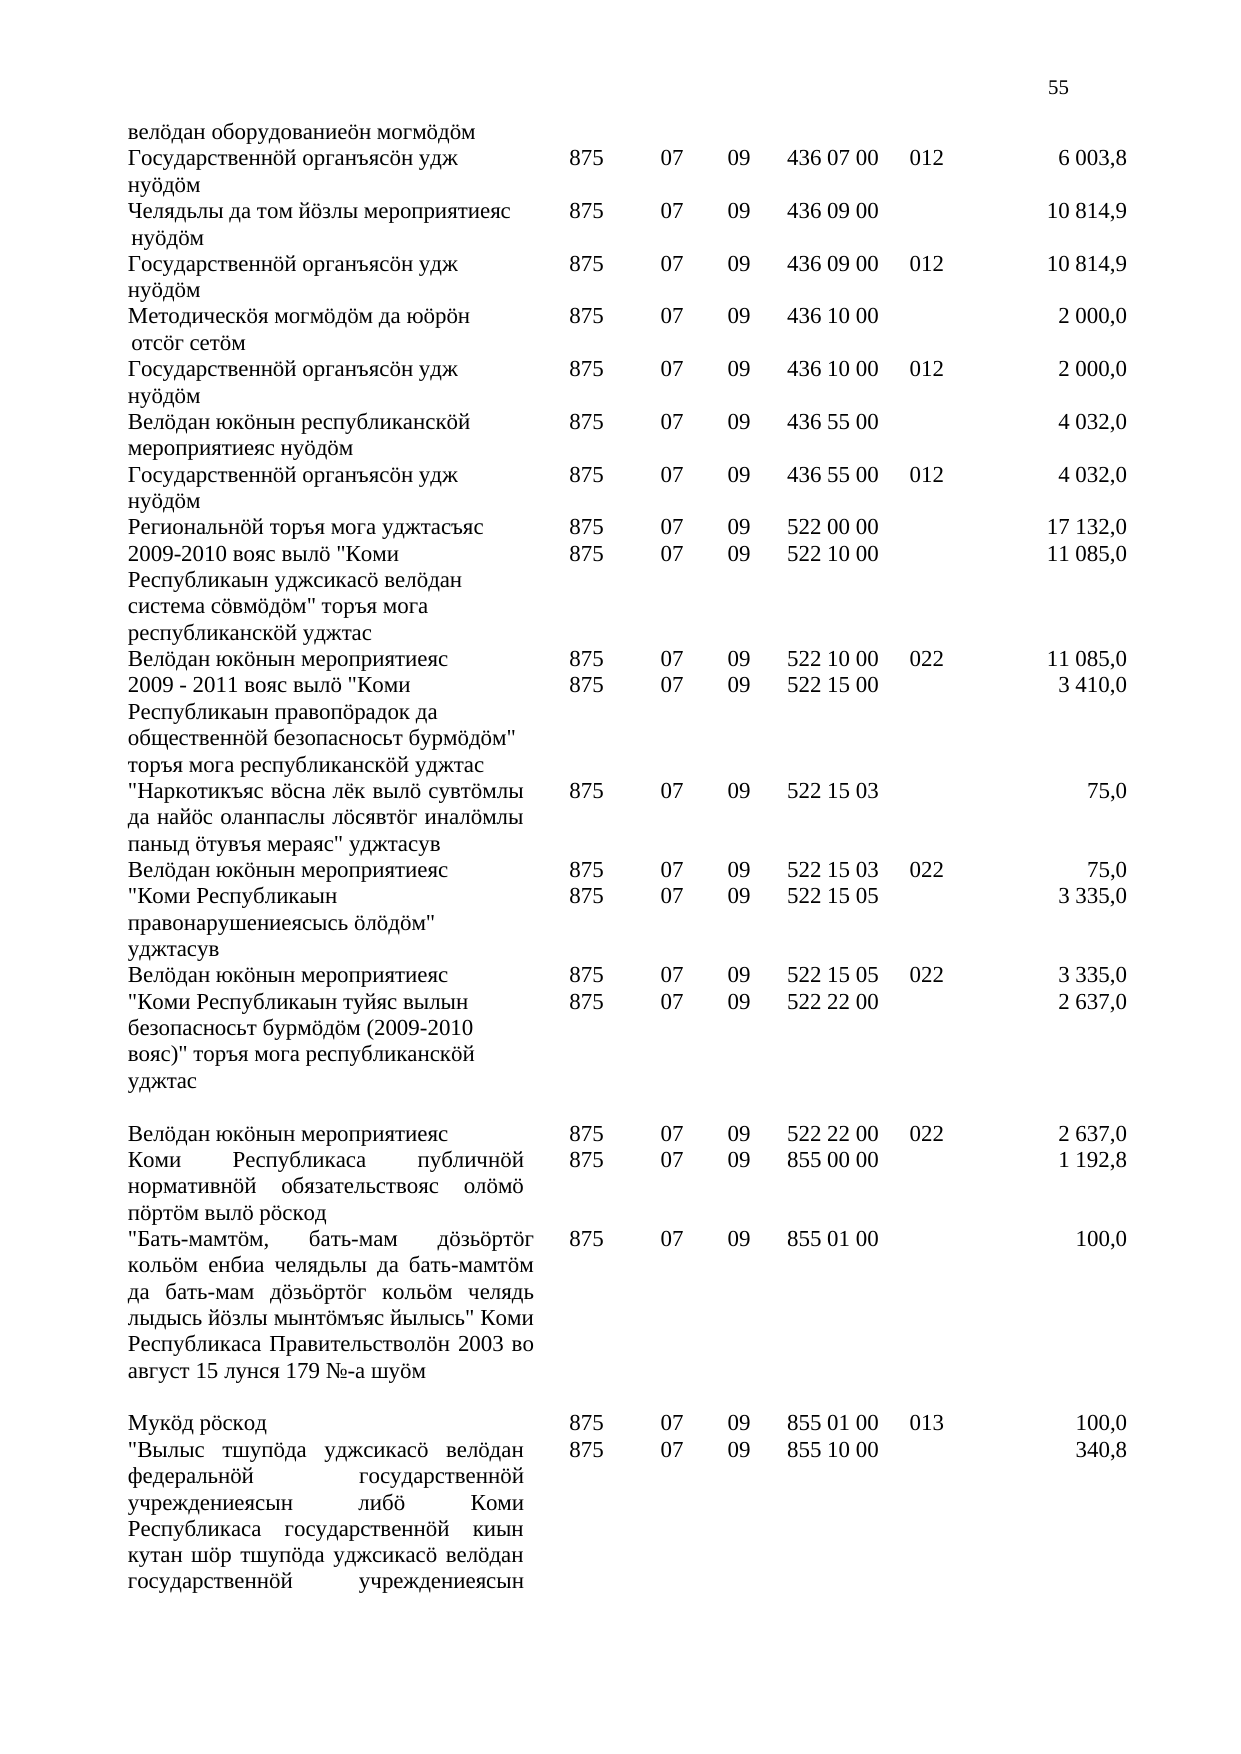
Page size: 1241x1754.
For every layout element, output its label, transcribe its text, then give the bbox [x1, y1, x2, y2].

table_cell 07 [643, 883, 701, 961]
table_cell 436 55 00 [776, 408, 889, 461]
table_cell 2009-2010 вояс вылö "Коми Республикаын уджсикасö велöдан система сöвмöдöм" торъя мога республиканскöй уджтас [122, 540, 530, 645]
table_cell Челядьлы да том йöзлы мероприятиеяс нуöдöм [122, 197, 530, 250]
table_cell 09 [701, 408, 776, 461]
table_cell 522 22 00 [776, 1120, 889, 1146]
table_cell 07 [643, 988, 701, 1119]
table_cell 855 01 00 [776, 1410, 889, 1436]
table_cell 012 [889, 355, 964, 408]
table_cell Государственнöй органъясöн удж нуöдöм [122, 145, 530, 197]
table_cell 6 003,8 [964, 145, 1133, 197]
table_cell 875 [530, 461, 643, 513]
table_cell 875 [530, 355, 643, 408]
table_cell 07 [643, 250, 701, 303]
table_cell 436 09 00 [776, 197, 889, 250]
table_cell Государственнöй органъясöн удж нуöдöм [122, 461, 530, 513]
table_cell 875 [530, 1146, 643, 1225]
table_cell [1133, 145, 1170, 197]
table_cell 75,0 [964, 856, 1133, 882]
table_cell 2 000,0 [964, 355, 1133, 408]
table_cell 17 132,0 [964, 514, 1133, 540]
table_cell [1133, 777, 1170, 856]
table_cell 522 15 05 [776, 883, 889, 961]
table_cell Велöдан юкöнын мероприятиеяс [122, 645, 530, 672]
table_cell 012 [889, 461, 964, 513]
table_cell 07 [643, 514, 701, 540]
table_cell [1133, 540, 1170, 645]
table_cell 09 [701, 883, 776, 961]
table_cell 09 [701, 1146, 776, 1225]
table_cell 07 [643, 408, 701, 461]
table_cell "Коми Республикаын туйяс вылын безопасносьт бурмöдöм (2009-2010 вояс)" торъя мога республиканскöй уджтас [122, 988, 530, 1119]
table_cell 07 [643, 1436, 701, 1594]
table_cell [889, 303, 964, 355]
table_cell [1133, 118, 1170, 144]
table_cell 1 192,8 [964, 1146, 1133, 1225]
table_cell 522 15 03 [776, 856, 889, 882]
table_cell 09 [701, 988, 776, 1119]
table_cell 09 [701, 145, 776, 197]
table_cell 09 [701, 1120, 776, 1146]
table_cell 09 [701, 1436, 776, 1594]
table_cell Методическöя могмöдöм да юöрöн отсöг сетöм [122, 303, 530, 355]
table_cell 07 [643, 303, 701, 355]
table_cell 2 637,0 [964, 1120, 1133, 1146]
table_cell 100,0 [964, 1225, 1133, 1409]
table_cell [1133, 988, 1170, 1119]
table_cell 2009 - 2011 вояс вылö "Коми Республикаын правопöрадок да общественнöй безопасносьт бурмöдöм" торъя мога республиканскöй уджтас [122, 672, 530, 777]
table_cell [1133, 1120, 1170, 1146]
table_cell 3 410,0 [964, 672, 1133, 777]
table_cell [1133, 1146, 1170, 1225]
table_cell 07 [643, 1146, 701, 1225]
table_cell 855 01 00 [776, 1225, 889, 1409]
table_cell Велöдан юкöнын мероприятиеяс [122, 856, 530, 882]
table_cell 09 [701, 540, 776, 645]
table_cell 436 10 00 [776, 355, 889, 408]
table_cell [701, 118, 776, 144]
table_cell 022 [889, 961, 964, 988]
table_cell Мукöд рöскод [122, 1410, 530, 1436]
table_cell [1133, 408, 1170, 461]
table_cell 875 [530, 961, 643, 988]
table_cell 10 814,9 [964, 197, 1133, 250]
table_cell 875 [530, 1410, 643, 1436]
table_cell 07 [643, 961, 701, 988]
table_cell [889, 1225, 964, 1409]
table_cell [530, 118, 643, 144]
table_cell [1133, 355, 1170, 408]
table_cell 75,0 [964, 777, 1133, 856]
table_cell 022 [889, 645, 964, 672]
table_cell 522 00 00 [776, 514, 889, 540]
table_cell 09 [701, 303, 776, 355]
table_cell 09 [701, 672, 776, 777]
table_cell 875 [530, 883, 643, 961]
table_cell 875 [530, 988, 643, 1119]
table_cell "Коми Республикаын правонарушениеясысь öлöдöм" уджтасув [122, 883, 530, 961]
table_cell 09 [701, 461, 776, 513]
table_cell Велöдан юкöнын мероприятиеяс [122, 961, 530, 988]
table_cell 013 [889, 1410, 964, 1436]
table_cell "Наркотикъяс вöсна лёк вылö сувтöмлы да найöс оланпаслы лöсявтöг иналöмлы паныд öтувъя мераяс" уджтасув [122, 777, 530, 856]
table_cell 07 [643, 645, 701, 672]
table_cell 522 15 05 [776, 961, 889, 988]
table_cell [964, 118, 1133, 144]
table_cell 436 07 00 [776, 145, 889, 197]
table_cell 09 [701, 250, 776, 303]
table_cell 09 [701, 514, 776, 540]
table_cell 09 [701, 1410, 776, 1436]
table_cell [1133, 672, 1170, 777]
table_cell [1133, 197, 1170, 250]
table_cell [889, 883, 964, 961]
table_cell 07 [643, 1225, 701, 1409]
table_cell [889, 1146, 964, 1225]
table_cell Коми Республикаса публичнöй нормативнöй обязательствояс олöмö пöртöм вылö рöскод [122, 1146, 530, 1225]
table_cell 07 [643, 197, 701, 250]
table_cell 522 15 03 [776, 777, 889, 856]
table_cell 07 [643, 355, 701, 408]
table_cell 436 10 00 [776, 303, 889, 355]
table_cell 07 [643, 1410, 701, 1436]
table_cell 07 [643, 672, 701, 777]
table_cell 3 335,0 [964, 961, 1133, 988]
table_cell [889, 408, 964, 461]
table_cell 875 [530, 1120, 643, 1146]
table_cell 875 [530, 540, 643, 645]
table_cell 522 10 00 [776, 540, 889, 645]
table_cell Региональнöй торъя мога уджтасъяс [122, 514, 530, 540]
table_cell [643, 118, 701, 144]
table_cell 11 085,0 [964, 645, 1133, 672]
table_cell 875 [530, 672, 643, 777]
table_cell 875 [530, 145, 643, 197]
table_cell Велöдан юкöнын мероприятиеяс [122, 1120, 530, 1146]
table_cell [1133, 856, 1170, 882]
table_cell 07 [643, 145, 701, 197]
table_cell Велöдан юкöнын республиканскöй мероприятиеяс нуöдöм [122, 408, 530, 461]
table_cell 340,8 [964, 1436, 1133, 1594]
table_cell [889, 672, 964, 777]
table_cell 4 032,0 [964, 461, 1133, 513]
table_cell "Вылыс тшупöда уджсикасö велöдан федеральнöй государственнöй учреждениеясын либö Коми Республикаса государственнöй киын кутан шöр тшупöда уджсикасö велöдан государственнöй учреждениеясын [122, 1436, 530, 1594]
table_cell 2 000,0 [964, 303, 1133, 355]
table_cell [889, 988, 964, 1119]
table_cell 07 [643, 461, 701, 513]
table_cell 875 [530, 777, 643, 856]
table_cell [1133, 303, 1170, 355]
table_cell [889, 118, 964, 144]
table_cell 875 [530, 303, 643, 355]
table_cell 11 085,0 [964, 540, 1133, 645]
table_cell 522 10 00 [776, 645, 889, 672]
table_cell 875 [530, 197, 643, 250]
table_cell Государственнöй органъясöн удж нуöдöм [122, 250, 530, 303]
table_cell [1133, 1410, 1170, 1436]
table_cell 522 22 00 [776, 988, 889, 1119]
table_cell 875 [530, 408, 643, 461]
table_cell 09 [701, 777, 776, 856]
table_cell 09 [701, 856, 776, 882]
table_cell 875 [530, 1436, 643, 1594]
table_cell 07 [643, 777, 701, 856]
table_cell велöдан оборудованиеöн могмöдöм [122, 118, 530, 144]
table_cell 09 [701, 961, 776, 988]
table_cell 07 [643, 856, 701, 882]
table_cell [889, 777, 964, 856]
table_cell 3 335,0 [964, 883, 1133, 961]
table_cell [1133, 883, 1170, 961]
table_cell 436 55 00 [776, 461, 889, 513]
table_cell 875 [530, 856, 643, 882]
table_cell 100,0 [964, 1410, 1133, 1436]
table_cell [1133, 1225, 1170, 1409]
table_cell [1133, 1436, 1170, 1594]
table_cell 09 [701, 645, 776, 672]
table_cell 875 [530, 250, 643, 303]
table_cell 855 10 00 [776, 1436, 889, 1594]
table_cell [776, 118, 889, 144]
table_cell Государственнöй органъясöн удж нуöдöм [122, 355, 530, 408]
table_cell 4 032,0 [964, 408, 1133, 461]
table_cell 09 [701, 355, 776, 408]
table_cell 022 [889, 1120, 964, 1146]
table_cell [1133, 461, 1170, 513]
table_cell 2 637,0 [964, 988, 1133, 1119]
table_cell [1133, 514, 1170, 540]
table_cell 07 [643, 540, 701, 645]
table_cell "Бать-мамтöм, бать-мам дöзьöртöг кольöм енбиа челядьлы да бать-мамтöм да бать-мам дöзьöртöг кольöм челядь лыдысь йöзлы мынтöмъяс йылысь" Коми Республикаса Правительстволöн 2003 во август 15 лунся 179 №-а шуöм [122, 1225, 530, 1409]
table_cell 09 [701, 197, 776, 250]
table_cell 012 [889, 250, 964, 303]
table_cell 012 [889, 145, 964, 197]
table_cell 522 15 00 [776, 672, 889, 777]
table_cell 855 00 00 [776, 1146, 889, 1225]
table_cell [889, 514, 964, 540]
table_cell [1133, 250, 1170, 303]
table_cell [1133, 961, 1170, 988]
table_cell 07 [643, 1120, 701, 1146]
table_cell 09 [701, 1225, 776, 1409]
table_cell 022 [889, 856, 964, 882]
table_cell [889, 197, 964, 250]
table_cell [889, 1436, 964, 1594]
table_cell [1133, 645, 1170, 672]
table_cell 10 814,9 [964, 250, 1133, 303]
table_cell 875 [530, 645, 643, 672]
table_cell [889, 540, 964, 645]
table_cell 875 [530, 1225, 643, 1409]
table_cell 436 09 00 [776, 250, 889, 303]
table_cell 875 [530, 514, 643, 540]
